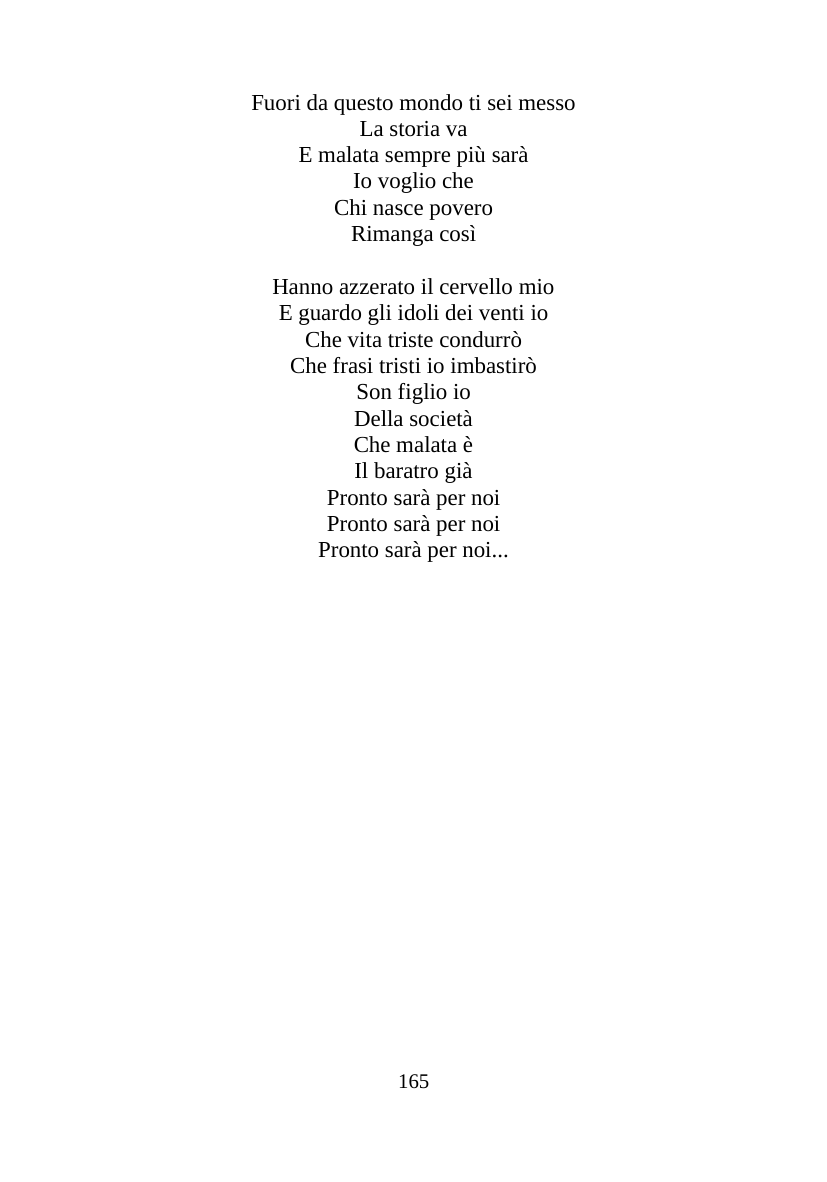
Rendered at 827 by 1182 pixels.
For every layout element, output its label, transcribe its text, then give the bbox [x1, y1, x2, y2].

text Pronto sarà per noi [88, 484, 738, 510]
text Chi nasce povero [88, 194, 738, 220]
text Della società [88, 405, 738, 431]
text Rimanga così [88, 220, 738, 247]
text E malata sempre più sarà [88, 141, 738, 168]
text Che vita triste condurrò [88, 326, 738, 352]
text Son figlio io [88, 378, 738, 405]
text Che frasi tristi io imbastirò [88, 352, 738, 378]
text Che malata è [88, 431, 738, 457]
text Io voglio che [88, 168, 738, 194]
text Fuori da questo mondo ti sei messo [88, 88, 738, 115]
text La storia va [88, 115, 738, 141]
text Il baratro già [88, 457, 738, 484]
text Hanno azzerato il cervello mio [88, 273, 738, 299]
text Pronto sarà per noi... [88, 537, 738, 563]
text E guardo gli idoli dei venti io [88, 299, 738, 326]
text Pronto sarà per noi [88, 510, 738, 537]
